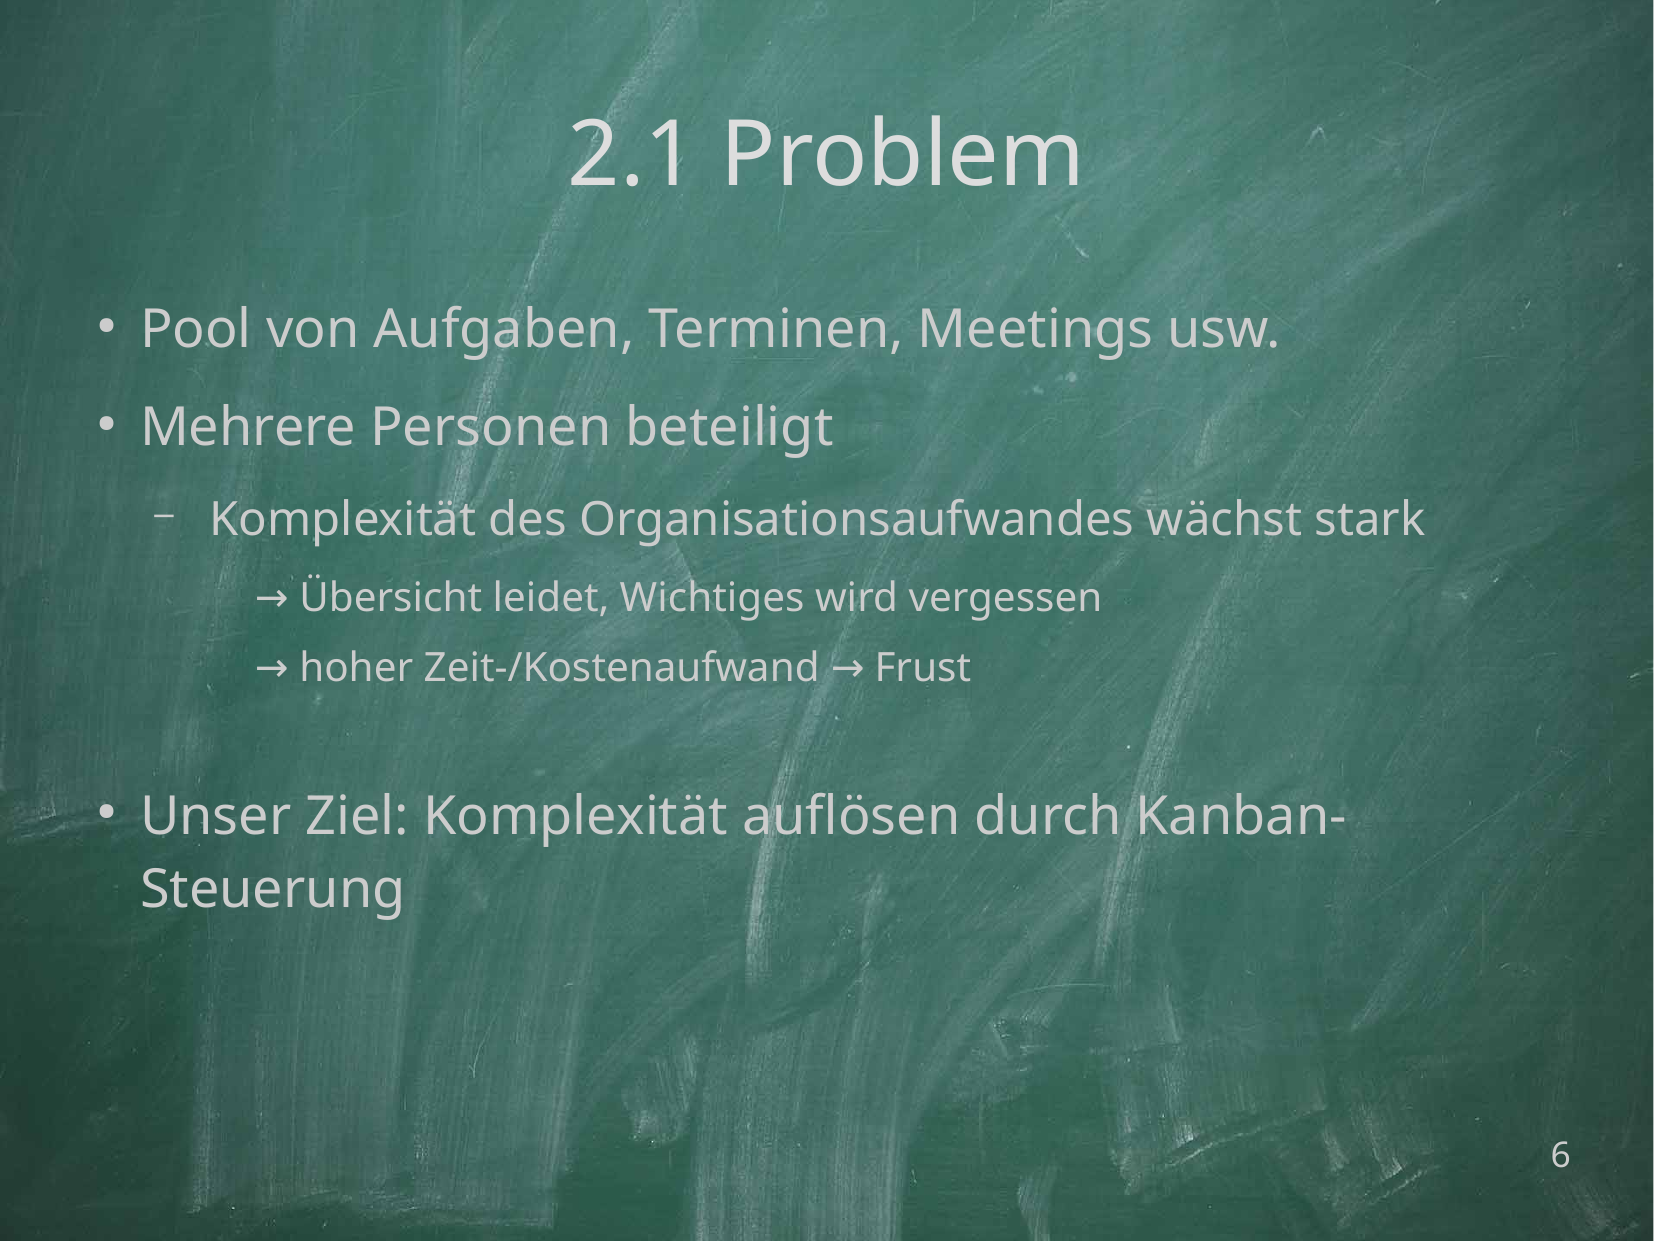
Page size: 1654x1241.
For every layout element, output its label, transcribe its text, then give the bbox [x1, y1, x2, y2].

title 2.1 Problem [250, 47, 1403, 252]
list Pool von Aufgaben, Terminen, Meetings usw. Mehrere Personen beteiligt Komplexität des Organisationsaufwandes wächst stark → Übersicht leidet, Wichtiges wird vergessen → hoher Zeit-/Kostenaufwand → Frust Unser Ziel: Komplexität auflösen durch Kanban-Steuerung [82, 290, 1571, 1010]
picture [0, 0, 1654, 1241]
